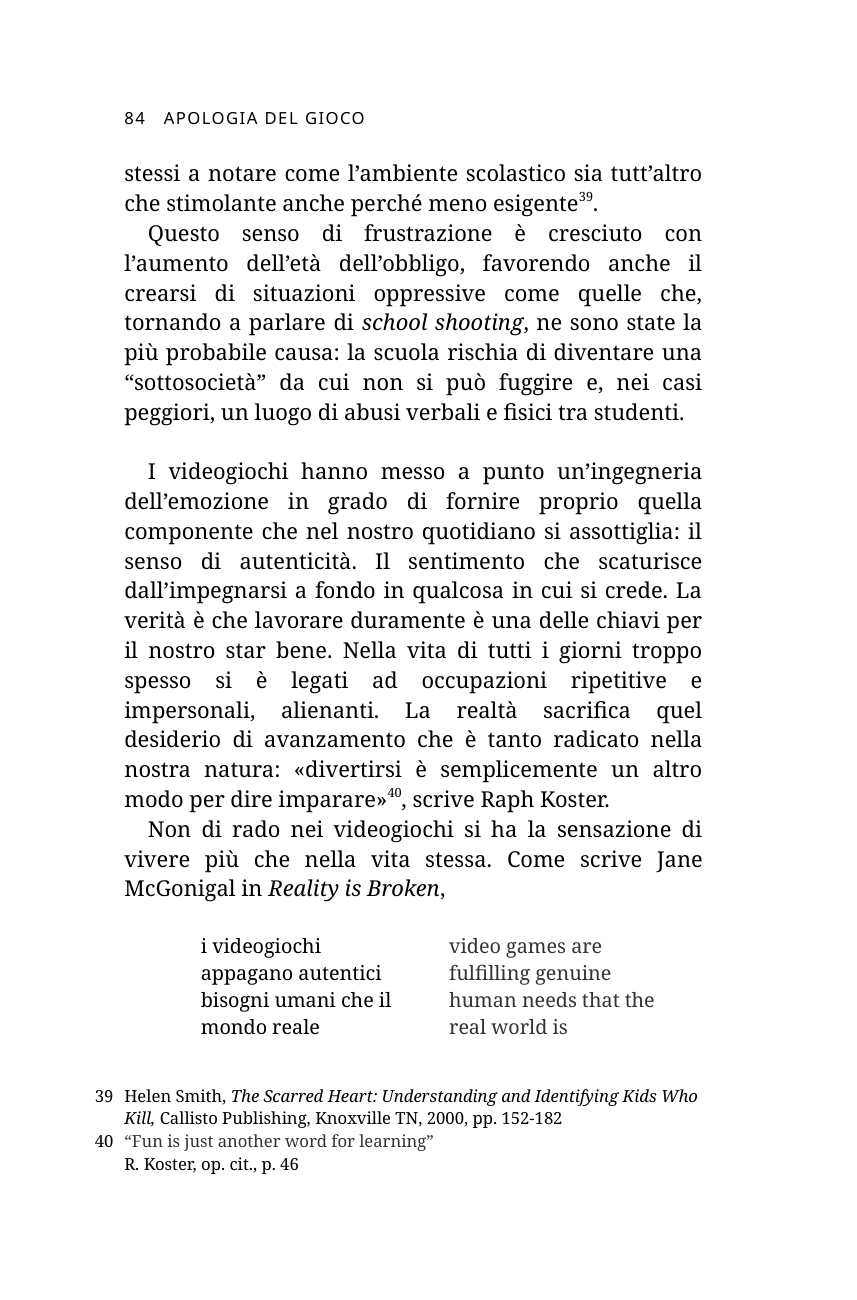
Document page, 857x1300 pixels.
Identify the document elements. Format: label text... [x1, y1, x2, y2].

table_header i videogiochi appagano autentici bisogni umani che il mondo reale [195, 903, 431, 1046]
text Questo senso di frustrazione è cresciuto con l’aumento dell’età dell’obbligo, favorendo anche il crearsi di situazioni oppressive come quelle che, tornando a parlare di school shooting, ne sono state la più probabile causa: la scuola rischia di diventare una “sottosocietà” da cui non si può fuggire e, nei casi peggiori, un luogo di abusi verbali e fisici tra studenti. [124, 218, 703, 427]
text Helen Smith, The Scarred Heart: Understanding and Identifying Kids Who Kill, Callisto Publishing, Knoxville TN, 2000, pp. 152-182 [94, 1084, 703, 1130]
text I videogiochi hanno messo a punto un’ingegneria dell’emozione in grado di fornire proprio quella componente che nel nostro quotidiano si assottiglia: il senso di autenticità. Il sentimento che scaturisce dall’impegnarsi a fondo in qualcosa in cui si crede. La verità è che lavorare duramente è una delle chiavi per il nostro star bene. Nella vita di tutti i giorni troppo spesso si è legati ad occupazioni ripetitive e impersonali, alienanti. La realtà sacrifica quel desiderio di avanzamento che è tanto radicato nella nostra natura: «divertirsi è semplicemente un altro modo per dire imparare», scrive Raph Koster. [124, 456, 703, 814]
text “Fun is just another word for learning” [94, 1130, 703, 1152]
text Non di rado nei videogiochi si ha la sensazione di vivere più che nella vita stessa. Come scrive Jane McGonigal in Reality is Broken, [124, 814, 703, 903]
table_header video games are fulfilling genuine human needs that the real world is [431, 903, 667, 1046]
text stessi a notare come l’ambiente scolastico sia tutt’altro che stimolante anche perché meno esigente. [124, 158, 703, 218]
text R. Koster, op. cit., p. 46 [94, 1152, 703, 1175]
